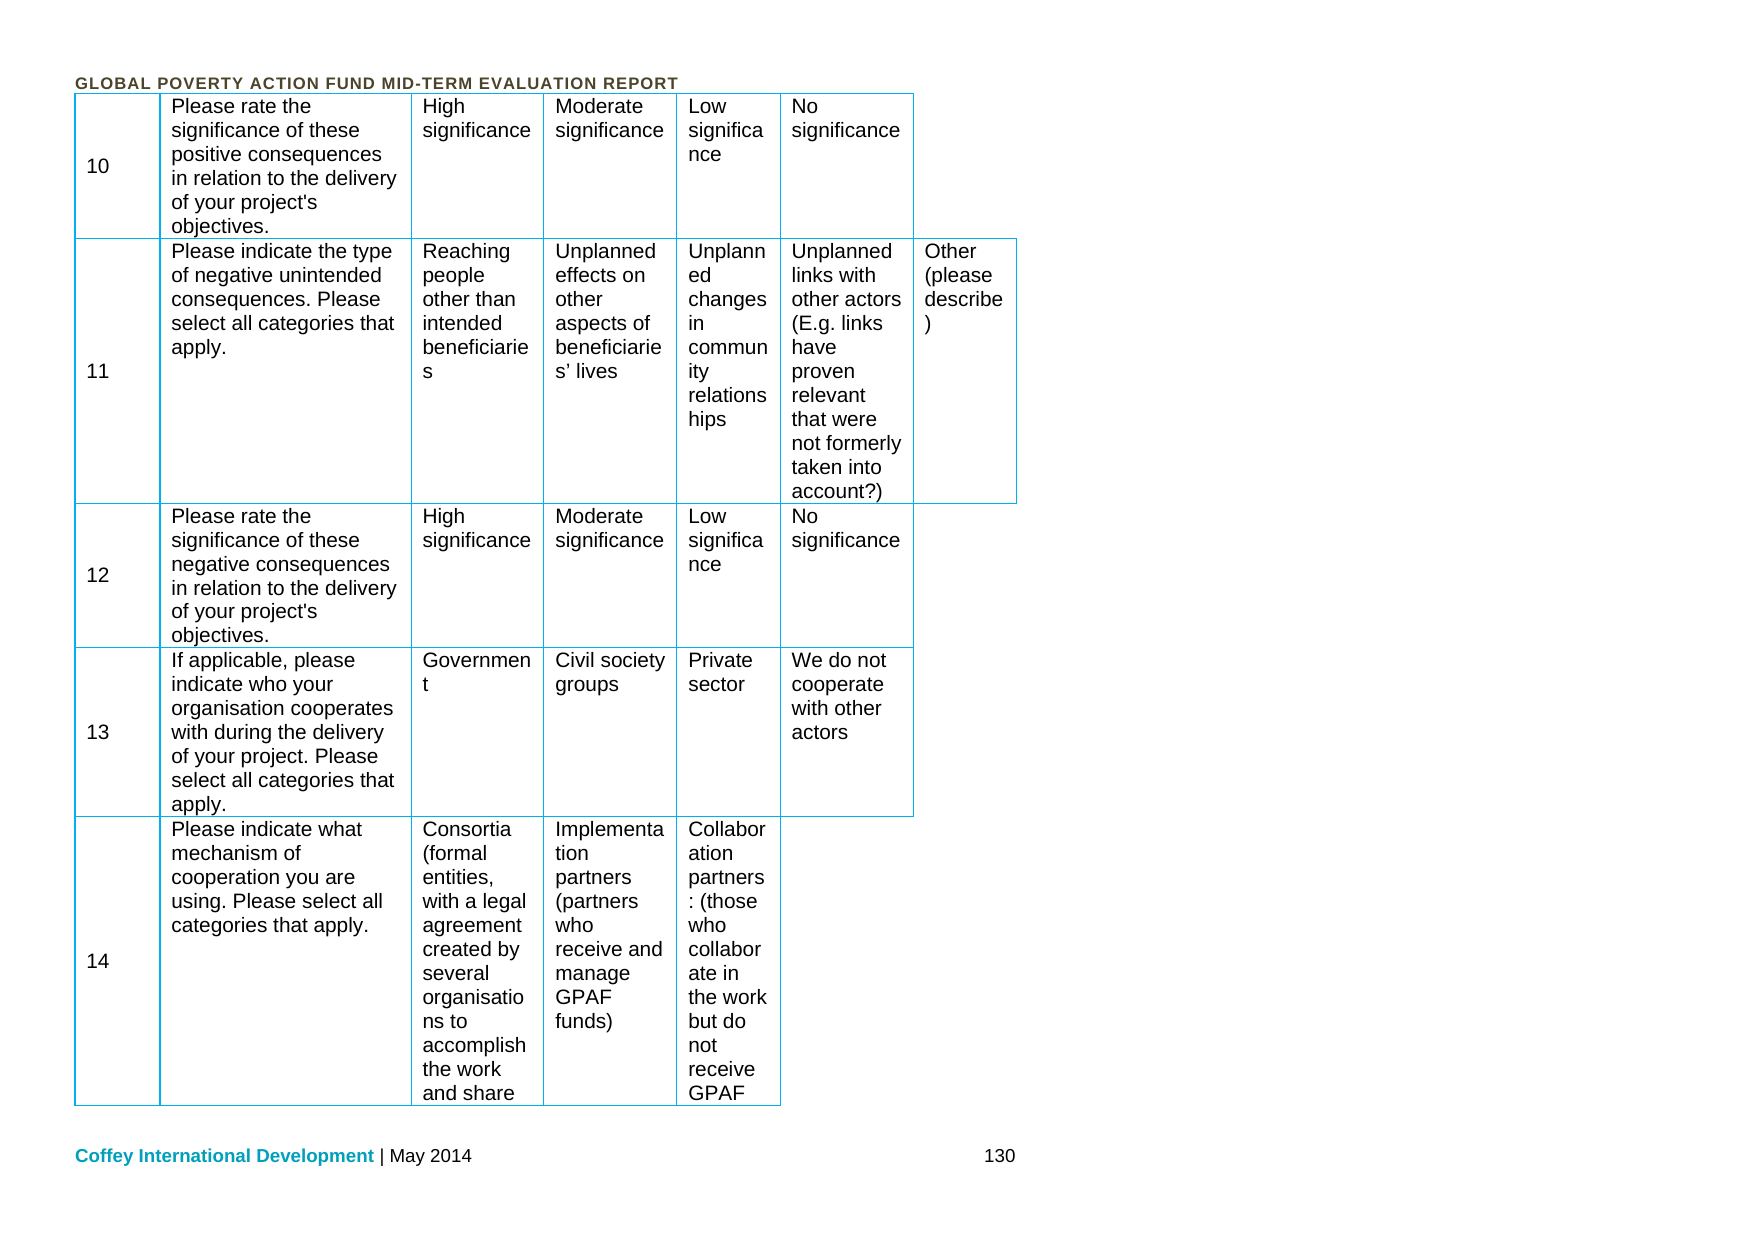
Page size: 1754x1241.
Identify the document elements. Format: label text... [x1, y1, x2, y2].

table_cell Civil society groups [544, 648, 676, 816]
table_cell 11 [76, 239, 159, 502]
table_cell Reaching people other than intended beneficiaries [412, 239, 543, 502]
table_cell [1622, 503, 1651, 647]
table_cell [914, 504, 1016, 647]
table_cell Unplanned effects on other aspects of beneficiaries’ lives [544, 239, 676, 502]
table_cell [1622, 816, 1651, 1104]
table_cell [1622, 93, 1651, 238]
table_cell Unplanned changes in community relationships [677, 239, 780, 502]
table_cell Please rate the significance of these negative consequences in relation to the delivery of your project's objectives. [161, 504, 411, 647]
table_cell [781, 817, 795, 1104]
table_cell [1504, 93, 1518, 238]
table_cell Moderate significance [544, 94, 676, 238]
table_cell [1356, 93, 1415, 238]
table_cell We do not cooperate with other actors [781, 648, 913, 816]
table_cell [1519, 238, 1622, 502]
table_cell [1415, 238, 1504, 502]
table_cell [1282, 647, 1356, 816]
table_cell Please rate the significance of these positive consequences in relation to the delivery of your project's objectives. [161, 94, 411, 238]
table_cell [1282, 238, 1356, 502]
table_cell High significance [412, 504, 543, 647]
table_cell [1017, 238, 1149, 502]
table_cell [1651, 93, 1740, 238]
table_cell 12 [76, 504, 159, 647]
table_cell [1016, 647, 1149, 816]
table_cell [1519, 647, 1622, 816]
table_cell [1149, 93, 1282, 238]
table_cell High significance [412, 94, 543, 238]
table_cell Government [412, 648, 543, 816]
table_cell Please indicate what mechanism of cooperation you are using. Please select all categories that apply. [161, 817, 411, 1104]
table_cell [1504, 647, 1518, 816]
table_cell No significance [781, 94, 913, 238]
table_cell [1415, 503, 1504, 647]
table_cell Private sector [677, 648, 780, 816]
table_cell [914, 93, 1016, 238]
table_cell [1415, 93, 1504, 238]
table_cell [1149, 503, 1282, 647]
table_cell Collaboration partners: (those who collaborate in the work but do not receive GPAF [677, 817, 780, 1104]
table_cell Other (please describe) [914, 239, 1016, 502]
table_cell 10 [76, 94, 159, 238]
table_cell [1415, 647, 1504, 816]
table_cell [1651, 238, 1740, 502]
table_cell [1622, 238, 1651, 502]
table_cell [1622, 647, 1651, 816]
table_cell [1016, 816, 1149, 1104]
table_cell [1519, 816, 1622, 1104]
table_cell 14 [76, 817, 159, 1104]
table_cell Moderate significance [544, 504, 676, 647]
table_cell 13 [76, 648, 159, 816]
table_cell [1282, 93, 1356, 238]
table_cell No significance [781, 504, 913, 647]
table_cell [1504, 816, 1518, 1104]
table_cell [1016, 503, 1149, 647]
table_cell [1016, 93, 1149, 238]
table_cell Low significance [677, 94, 780, 238]
table_cell [1356, 503, 1415, 647]
table_cell [1651, 503, 1740, 647]
table_cell [1149, 816, 1282, 1104]
table_cell [1504, 238, 1518, 502]
table_cell [1651, 647, 1740, 816]
table_cell [1356, 647, 1415, 816]
table_cell If applicable, please indicate who your organisation cooperates with during the delivery of your project. Please select all categories that apply. [161, 648, 411, 816]
table_cell Low significance [677, 504, 780, 647]
table_cell [1282, 816, 1356, 1104]
table_cell [914, 647, 1016, 816]
table_cell Implementation partners (partners who receive and manage GPAF funds) [544, 817, 676, 1104]
table_cell [1504, 503, 1518, 647]
table_cell [1356, 816, 1415, 1104]
table_cell [795, 817, 913, 1104]
table_cell [1651, 816, 1740, 1104]
table_cell [1282, 503, 1356, 647]
table_cell Please indicate the type of negative unintended consequences. Please select all categories that apply. [161, 239, 411, 502]
table_cell Unplanned links with other actors (E.g. links have proven relevant that were not formerly taken into account?) [781, 239, 913, 502]
table_cell [1356, 238, 1415, 502]
table_cell [1519, 93, 1622, 238]
table_cell [1519, 503, 1622, 647]
table_cell Consortia (formal entities, with a legal agreement created by several organisations to accomplish the work and share [412, 817, 543, 1104]
table_cell [1415, 816, 1504, 1104]
table_cell [1149, 647, 1282, 816]
table_cell [913, 816, 1016, 1104]
table_cell [1149, 238, 1282, 502]
